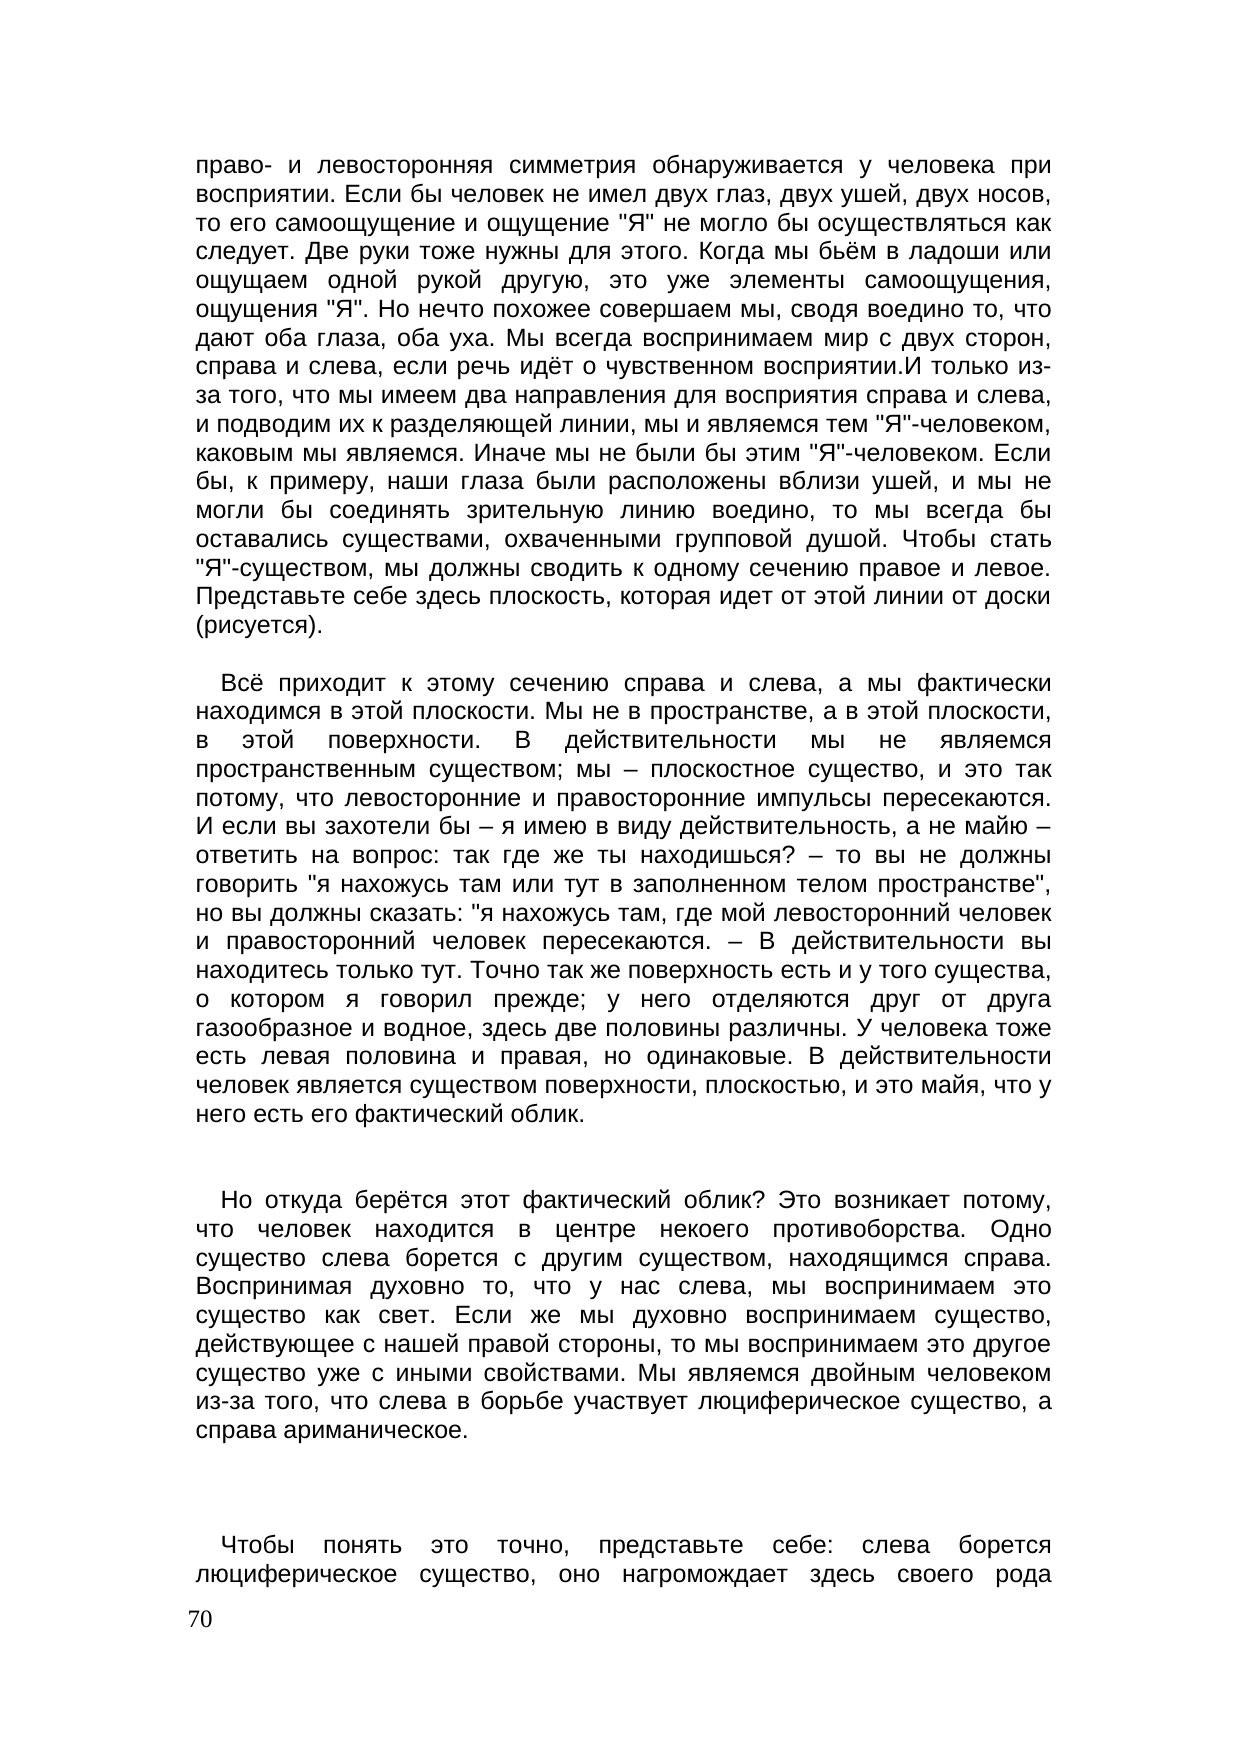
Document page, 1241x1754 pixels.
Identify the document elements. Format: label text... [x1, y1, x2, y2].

text Всё приходит к этому сечению справа и слева, а мы фактически находимся в этой плоскости. Мы не в пространстве, а в этой плоскости, в этой поверхности. В действительности мы не являемся пространственным существом; мы – плоскостное существо, и это так потому, что левосторонние и правосторонние импульсы пересекаются. И если вы захотели бы – я имею в виду действительность, а не майю – ответить на вопрос: так где же ты находишься? – то вы не должны говорить "я нахожусь там или тут в заполненном телом пространстве", но вы должны сказать: "я нахожусь там, где мой левосторонний человек и правосторонний человек пересекаются. – В действительности вы находитесь только тут. Точно так же поверхность есть и у того существа, о котором я говорил прежде; у него отделяются друг от друга газообразное и водное, здесь две половины различны. У человека тоже есть левая половина и правая, но одинаковые. В действительности человек является существом поверхности, плоскостью, и это майя, что у него есть его фактический облик. [195, 667, 1053, 1127]
text право- и левосторонняя симметрия обнаруживается у человека при восприятии. Если бы человек не имел двух глаз, двух ушей, двух носов, то его самоощущение и ощущение "Я" не могло бы осуществляться как следует. Две руки тоже нужны для этого. Когда мы бьём в ладоши или ощущаем одной рукой другую, это уже элементы самоощущения, ощущения "Я". Но нечто похожее совершаем мы, сводя воедино то, что дают оба глаза, оба уха. Мы всегда воспринимаем мир с двух сторон, справа и слева, если речь идёт о чувственном восприятии.И только из-за того, что мы имеем два направления для восприятия справа и слева, и подводим их к разделяющей линии, мы и являемся тем "Я"-человеком, каковым мы являемся. Иначе мы не были бы этим "Я"-человеком. Если бы, к примеру, наши глаза были расположены вблизи ушей, и мы не могли бы соединять зрительную линию воедино, то мы всегда бы оставались существами, охваченными групповой душой. Чтобы стать "Я"-существом, мы должны сводить к одному сечению правое и левое. Представьте себе здесь плоскость, которая идет от этой линии от доски (рисуется). [195, 150, 1053, 639]
text Но откуда берётся этот фактический облик? Это возникает потому, что человек находится в центре некоего противоборства. Одно существо слева борется с другим существом, находящимся справа. Воспринимая духовно то, что у нас слева, мы воспринимаем это существо как свет. Если же мы духовно воспринимаем существо, действующее с нашей правой стороны, то мы воспринимаем это другое существо уже с иными свойствами. Мы являемся двойным человеком из-за того, что слева в борьбе участвует люциферическое существо, а справа ариманическое. [195, 1185, 1053, 1444]
text Чтобы понять это точно, представьте себе: слева борется люциферическое существо, оно нагромождает здесь своего рода [195, 1530, 1053, 1587]
